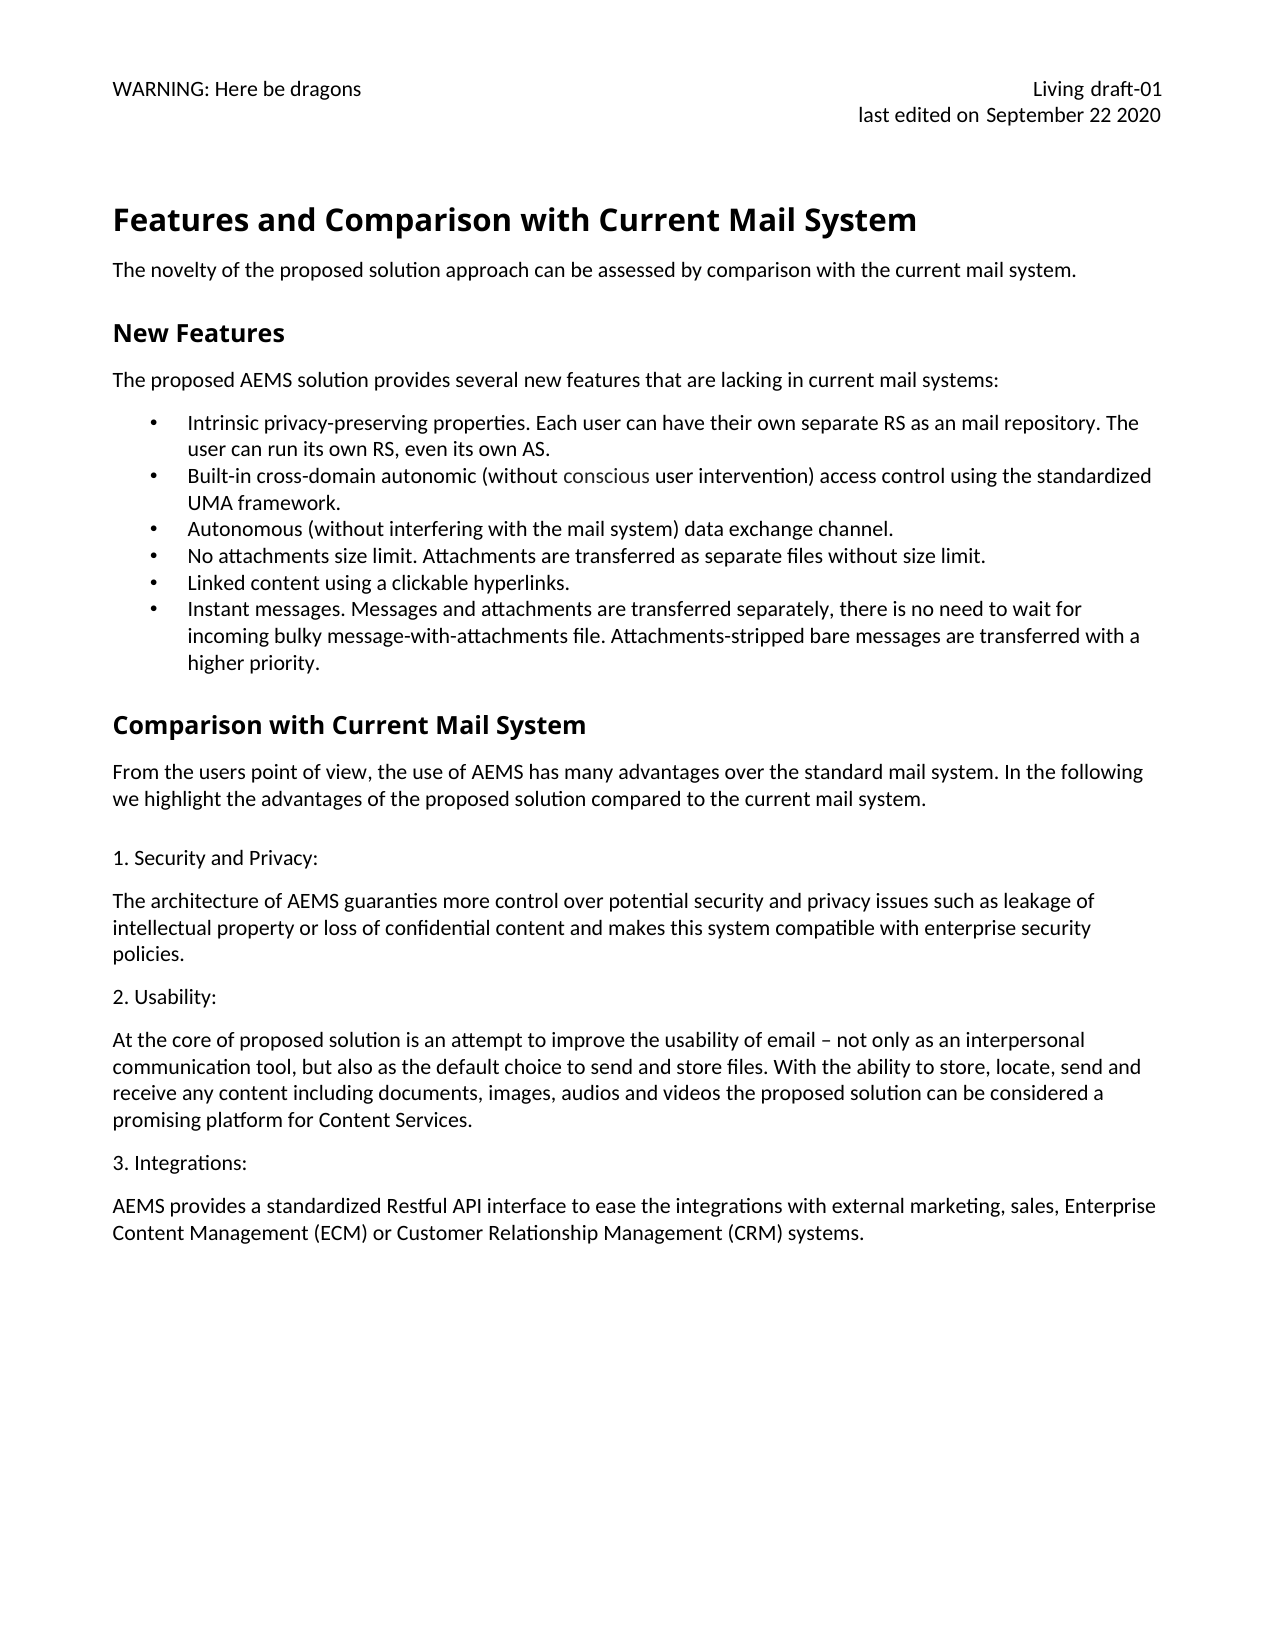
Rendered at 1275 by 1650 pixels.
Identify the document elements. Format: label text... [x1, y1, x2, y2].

text The architecture of AEMS guaranties more control over potential security and privacy issues such as leakage of intellectual property or loss of confidential content and makes this system compatible with enterprise security policies. [112, 887, 1162, 967]
list Linked content using a clickable hyperlinks. [150, 569, 1162, 595]
text The novelty of the proposed solution approach can be assessed by comparison with the current mail system. [112, 256, 1162, 283]
text Comparison with Current Mail System [112, 708, 1162, 742]
text AEMS provides a standardized Restful API interface to ease the integrations with external marketing, sales, Enterprise Content Management (ECM) or Customer Relationship Management (CRM) systems. [112, 1192, 1162, 1245]
list Autonomous (without interfering with the mail system) data exchange channel. [150, 515, 1162, 542]
text Features and Comparison with Current Mail System [112, 197, 1162, 240]
text The proposed AEMS solution provides several new features that are lacking in current mail systems: [112, 366, 1162, 392]
list No attachments size limit. Attachments are transferred as separate files without size limit. [150, 542, 1162, 569]
list Built-in cross-domain autonomic (without conscious user intervention) access control using the standardized UMA framework. [150, 462, 1162, 515]
text 1. Security and Privacy: [112, 844, 1162, 871]
text 3. Integrations: [112, 1149, 1162, 1176]
text 2. Usability: [112, 983, 1162, 1010]
text At the core of proposed solution is an attempt to improve the usability of email – not only as an interpersonal communication tool, but also as the default choice to send and store files. With the ability to store, locate, send and receive any content including documents, images, audios and videos the proposed solution can be considered a promising platform for Content Services. [112, 1026, 1162, 1133]
list Intrinsic privacy-preserving properties. Each user can have their own separate RS as an mail repository. The user can run its own RS, even its own AS. [150, 409, 1162, 462]
list Instant messages. Messages and attachments are transferred separately, there is no need to wait for incoming bulky message-with-attachments file. Attachments-stripped bare messages are transferred with a higher priority. [150, 595, 1162, 675]
text From the users point of view, the use of AEMS has many advantages over the standard mail system. In the following we highlight the advantages of the proposed solution compared to the current mail system. [112, 758, 1162, 812]
text New Features [112, 316, 1162, 349]
